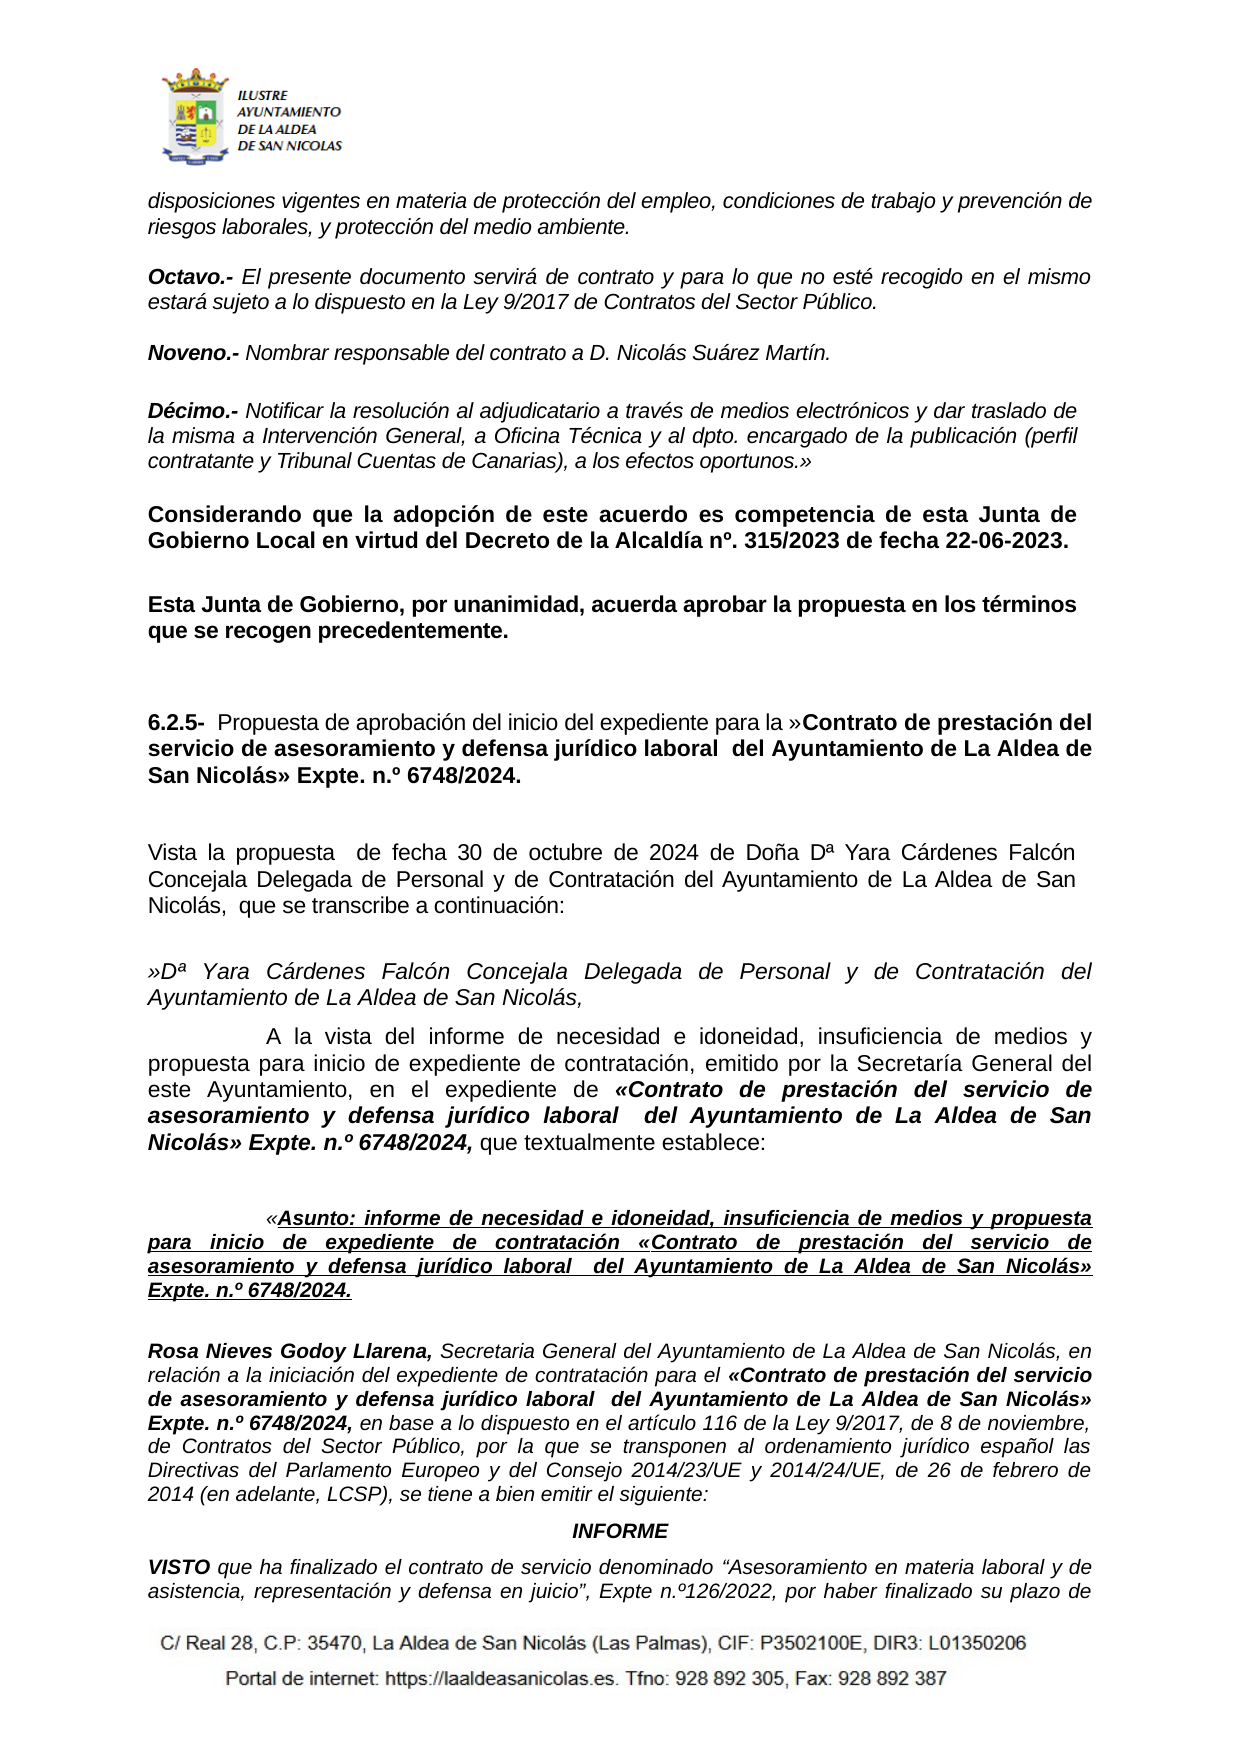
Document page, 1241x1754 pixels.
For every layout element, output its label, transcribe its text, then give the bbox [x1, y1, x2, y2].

text Esta Junta de Gobierno, por unanimidad, acuerda aprobar la propuesta en los términos que se recogen precedentemente. [148, 591, 1078, 644]
text »Dª Yara Cárdenes Falcón Concejala Delegada de Personal y de Contratación del Ayuntamiento de La Aldea de San Nicolás, [148, 958, 1093, 1011]
text Octavo.- El presente documento servirá de contrato y para lo que no esté recogido en el mismo estará sujeto a lo dispuesto en la Ley 9/2017 de Contratos del Sector Público. [148, 264, 1093, 314]
text 6.2.5- Propuesta de aprobación del inicio del expediente para la »Contrato de prestación del servicio de asesoramiento y defensa jurídico laboral del Ayuntamiento de La Aldea de San Nicolás» Expte. n.º 6748/2024. [148, 709, 1093, 788]
text disposiciones vigentes en materia de protección del empleo, condiciones de trabajo y prevención de riesgos laborales, y protección del medio ambiente. [148, 188, 1093, 239]
picture [148, 60, 358, 173]
text INFORME [148, 1519, 1093, 1543]
text Expte. n.º 6748/2024. [148, 1276, 1093, 1302]
text Décimo.- Notificar la resolución al adjudicatario a través de medios electrónicos y dar traslado de la misma a Intervención General, a Oficina Técnica y al dpto. encargado de la publicación (perfil contratante y Tribunal Cuentas de Canarias), a los efectos oportunos.» [148, 398, 1078, 473]
picture [149, 1627, 1034, 1694]
text VISTO que ha finalizado el contrato de servicio denominado “Asesoramiento en materia laboral y de asistencia, representación y defensa en juicio”, Expte n.º126/2022, por haber finalizado su plazo de [148, 1555, 1093, 1603]
text Vista la propuesta de fecha 30 de octubre de 2024 de Doña Dª Yara Cárdenes Falcón Concejala Delegada de Personal y de Contratación del Ayuntamiento de La Aldea de San Nicolás, que se transcribe a continuación: [148, 839, 1078, 918]
text «Asunto: informe de necesidad e idoneidad, insuficiencia de medios y propuesta para inicio de expediente de contratación «Contrato de prestación del servicio de asesoramiento y defensa jurídico laboral del Ayuntamiento de La Aldea de San Nicolás» [148, 1206, 1093, 1275]
text Noveno.- Nombrar responsable del contrato a D. Nicolás Suárez Martín. [148, 340, 1093, 365]
text A la vista del informe de necesidad e idoneidad, insuficiencia de medios y propuesta para inicio de expediente de contratación, emitido por la Secretaría General del este Ayuntamiento, en el expediente de «Contrato de prestación del servicio de asesoramiento y defensa jurídico laboral del Ayuntamiento de La Aldea de San Nicolás» Expte. n.º 6748/2024, que textualmente establece: [148, 1023, 1093, 1155]
text Rosa Nieves Godoy Llarena, Secretaria General del Ayuntamiento de La Aldea de San Nicolás, en relación a la iniciación del expediente de contratación para el «Contrato de prestación del servicio de asesoramiento y defensa jurídico laboral del Ayuntamiento de La Aldea de San Nicolás» Expte. n.º 6748/2024, en base a lo dispuesto en el artículo 116 de la Ley 9/2017, de 8 de noviembre, de Contratos del Sector Público, por la que se transponen al ordenamiento jurídico español las Directivas del Parlamento Europeo y del Consejo 2014/23/UE y 2014/24/UE, de 26 de febrero de 2014 (en adelante, LCSP), se tiene a bien emitir el siguiente: [148, 1338, 1093, 1506]
text Considerando que la adopción de este acuerdo es competencia de esta Junta de Gobierno Local en virtud del Decreto de la Alcaldía nº. 315/2023 de fecha 22-06-2023. [148, 501, 1078, 553]
